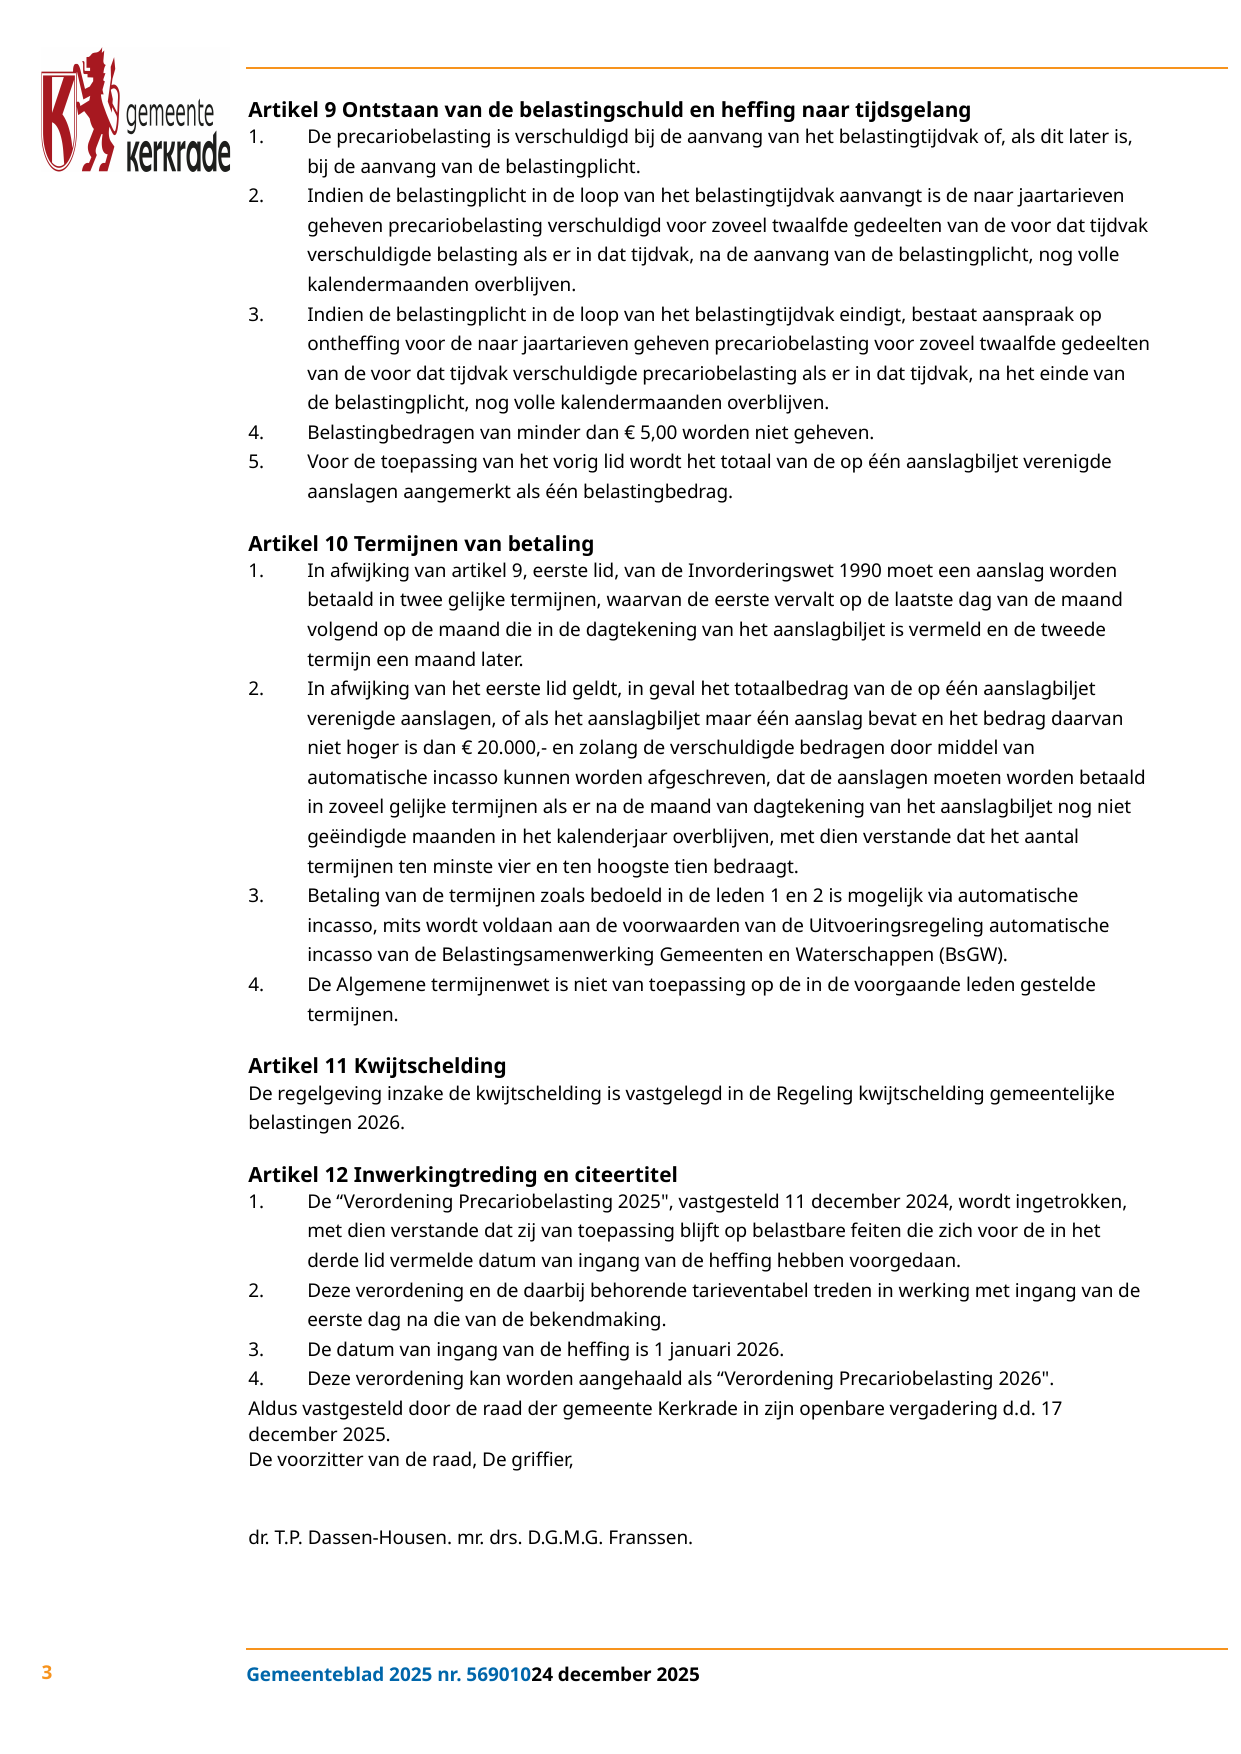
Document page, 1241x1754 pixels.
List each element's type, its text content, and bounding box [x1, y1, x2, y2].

list De datum van ingang van de heffing is 1 januari 2026. [248, 1336, 1152, 1362]
text Aldus vastgesteld door de raad der gemeente Kerkrade in zijn openbare vergadering d.d. 17 december 2025. [248, 1395, 1152, 1447]
text Artikel 11 Kwijtschelding [248, 1051, 1152, 1080]
text Artikel 9 Ontstaan van de belastingschuld en heffing naar tijdsgelang [248, 95, 1152, 123]
picture [41, 47, 231, 172]
list De Algemene termijnenwet is niet van toepassing op de in de voorgaande leden gestelde termijnen. [248, 971, 1152, 1027]
list Deze verordening en de daarbij behorende tarieventabel treden in werking met ingang van de eerste dag na die van de bekendmaking. [248, 1277, 1152, 1332]
text dr. T.P. Dassen-Housen. mr. drs. D.G.M.G. Franssen. [248, 1524, 1152, 1549]
list In afwijking van artikel 9, eerste lid, van de Invorderingswet 1990 moet een aanslag worden betaald in twee gelijke termijnen, waarvan de eerste vervalt op de laatste dag van de maand volgend op de maand die in de dagtekening van het aanslagbiljet is vermeld en de tweede termijn een maand later. [248, 557, 1152, 672]
text Artikel 10 Termijnen van betaling [248, 529, 1152, 557]
list De “Verordening Precariobelasting 2025", vastgesteld 11 december 2024, wordt ingetrokken, met dien verstande dat zij van toepassing blijft op belastbare feiten die zich voor de in het derde lid vermelde datum van ingang van de heffing hebben voorgedaan. [248, 1188, 1152, 1273]
list Betaling van de termijnen zoals bedoeld in de leden 1 en 2 is mogelijk via automatische incasso, mits wordt voldaan aan de voorwaarden van de Uitvoeringsregeling automatische incasso van de Belastingsamenwerking Gemeenten en Waterschappen (BsGW). [248, 882, 1152, 967]
list In afwijking van het eerste lid geldt, in geval het totaalbedrag van de op één aanslagbiljet verenigde aanslagen, of als het aanslagbiljet maar één aanslag bevat en het bedrag daarvan niet hoger is dan € 20.000,- en zolang de verschuldigde bedragen door middel van automatische incasso kunnen worden afgeschreven, dat de aanslagen moeten worden betaald in zoveel gelijke termijnen als er na de maand van dagtekening van het aanslagbiljet nog niet geëindigde maanden in het kalenderjaar overblijven, met dien verstande dat het aantal termijnen ten minste vier en ten hoogste tien bedraagt. [248, 675, 1152, 879]
text De regelgeving inzake de kwijtschelding is vastgelegd in de Regeling kwijtschelding gemeentelijke belastingen 2026. [248, 1080, 1152, 1135]
list Deze verordening kan worden aangehaald als “Verordening Precariobelasting 2026". [248, 1366, 1152, 1391]
list Indien de belastingplicht in de loop van het belastingtijdvak eindigt, bestaat aanspraak op ontheffing voor de naar jaartarieven geheven precariobelasting voor zoveel twaalfde gedeelten van de voor dat tijdvak verschuldigde precariobelasting als er in dat tijdvak, na het einde van de belastingplicht, nog volle kalendermaanden overblijven. [248, 301, 1152, 415]
text De voorzitter van de raad, De griffier, [248, 1447, 1152, 1472]
list Indien de belastingplicht in de loop van het belastingtijdvak aanvangt is de naar jaartarieven geheven precariobelasting verschuldigd voor zoveel twaalfde gedeelten van de voor dat tijdvak verschuldigde belasting als er in dat tijdvak, na de aanvang van de belastingplicht, nog volle kalendermaanden overblijven. [248, 182, 1152, 297]
list Belastingbedragen van minder dan € 5,00 worden niet geheven. [248, 419, 1152, 445]
list De precariobelasting is verschuldigd bij de aanvang van het belastingtijdvak of, als dit later is, bij de aanvang van de belastingplicht. [248, 123, 1152, 178]
list Voor de toepassing van het vorig lid wordt het totaal van de op één aanslagbiljet verenigde aanslagen aangemerkt als één belastingbedrag. [248, 449, 1152, 504]
text Artikel 12 Inwerkingtreding en citeertitel [248, 1160, 1152, 1188]
